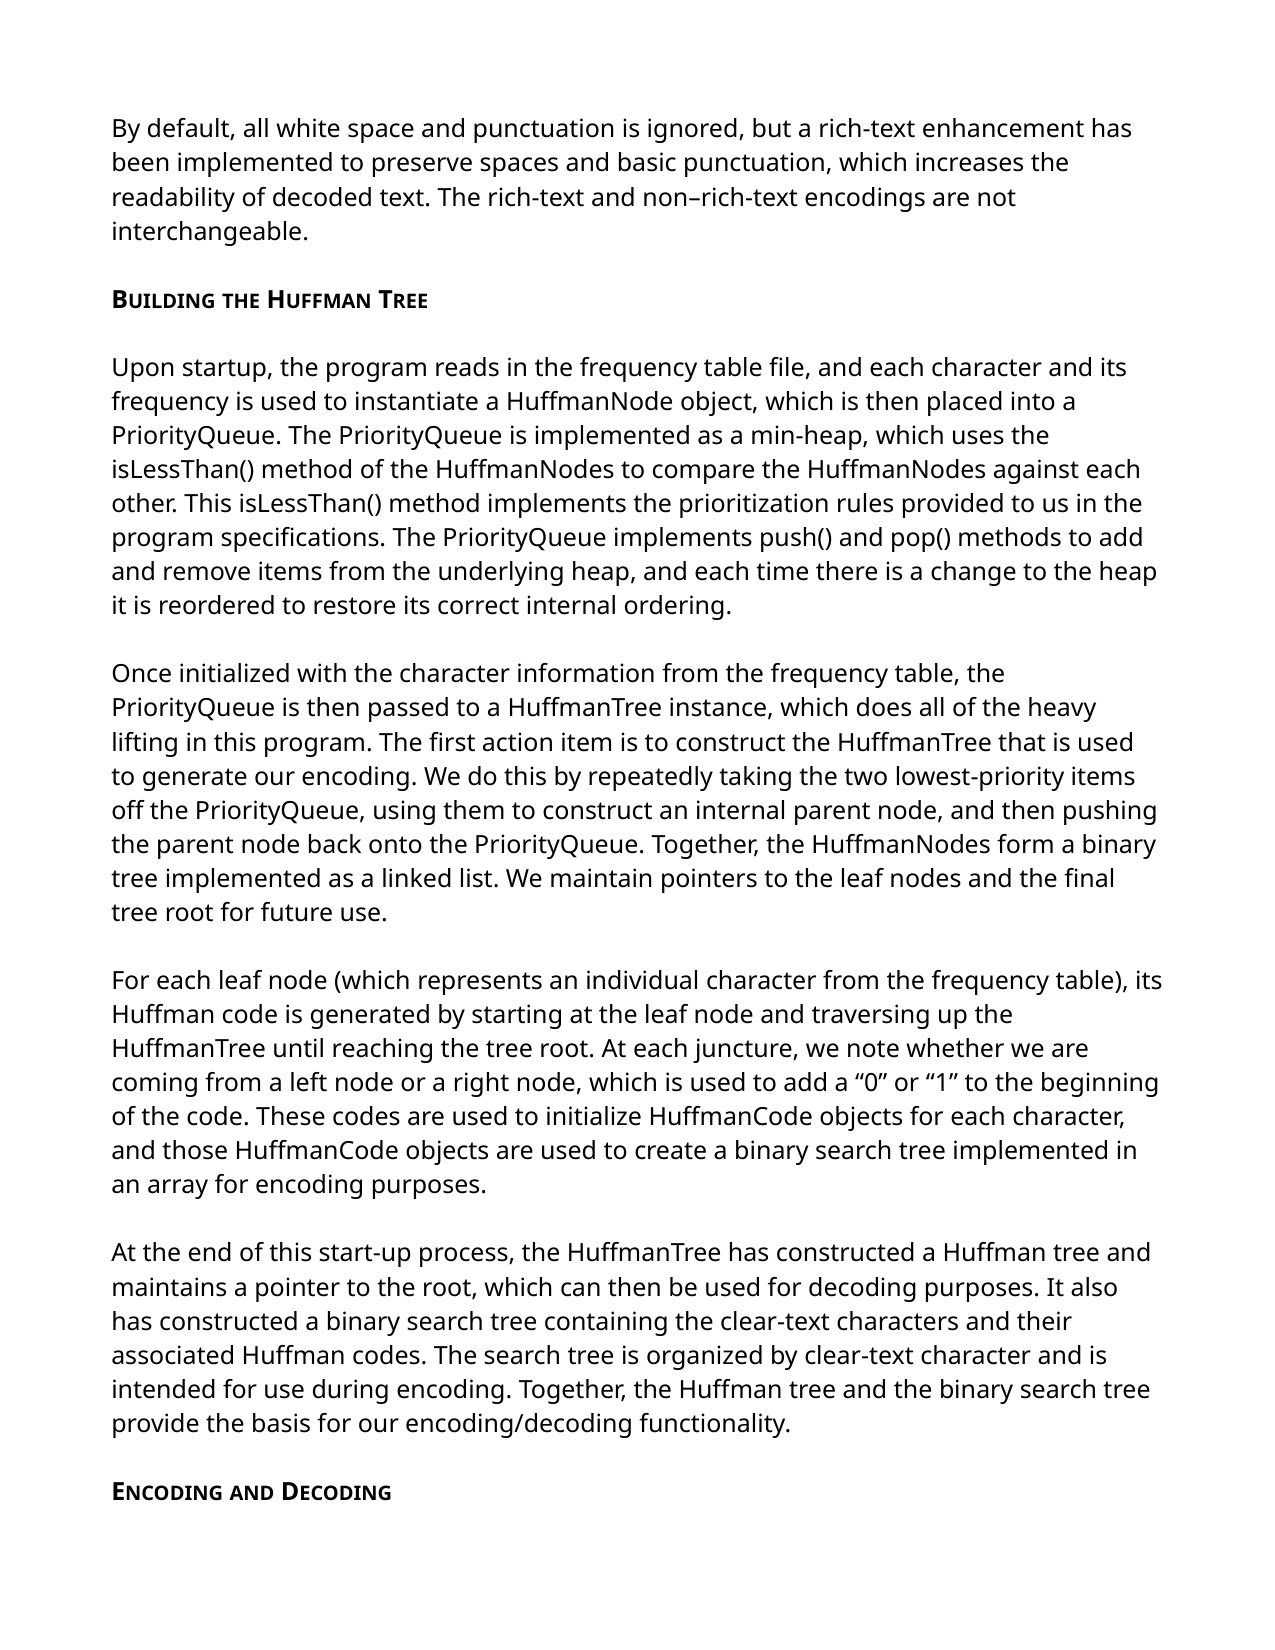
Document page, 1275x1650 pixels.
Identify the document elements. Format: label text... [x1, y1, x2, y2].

text By default, all white space and punctuation is ignored, but a rich-text enhancement has been implemented to preserve spaces and basic punctuation, which increases the readability of decoded text. The rich-text and non–rich-text encodings are not interchangeable. [111, 111, 1164, 247]
text At the end of this start-up process, the HuffmanTree has constructed a Huffman tree and maintains a pointer to the root, which can then be used for decoding purposes. It also has constructed a binary search tree containing the clear-text characters and their associated Huffman codes. The search tree is organized by clear-text character and is intended for use during encoding. Together, the Huffman tree and the binary search tree provide the basis for our encoding/decoding functionality. [111, 1235, 1164, 1439]
text Building the Huffman Tree [111, 281, 1164, 315]
text For each leaf node (which represents an individual character from the frequency table), its Huffman code is generated by starting at the leaf node and traversing up the HuffmanTree until reaching the tree root. At each juncture, we note whether we are coming from a left node or a right node, which is used to add a “0” or “1” to the beginning of the code. These codes are used to initialize HuffmanCode objects for each character, and those HuffmanCode objects are used to create a binary search tree implemented in an array for encoding purposes. [111, 963, 1164, 1201]
text Encoding and Decoding [111, 1473, 1164, 1508]
text Once initialized with the character information from the frequency table, the PriorityQueue is then passed to a HuffmanTree instance, which does all of the heavy lifting in this program. The first action item is to construct the HuffmanTree that is used to generate our encoding. We do this by repeatedly taking the two lowest-priority items off the PriorityQueue, using them to construct an internal parent node, and then pushing the parent node back onto the PriorityQueue. Together, the HuffmanNodes form a binary tree implemented as a linked list. We maintain pointers to the leaf nodes and the final tree root for future use. [111, 656, 1164, 928]
text Upon startup, the program reads in the frequency table file, and each character and its frequency is used to instantiate a HuffmanNode object, which is then placed into a PriorityQueue. The PriorityQueue is implemented as a min-heap, which uses the isLessThan() method of the HuffmanNodes to compare the HuffmanNodes against each other. This isLessThan() method implements the prioritization rules provided to us in the program specifications. The PriorityQueue implements push() and pop() methods to add and remove items from the underlying heap, and each time there is a change to the heap it is reordered to restore its correct internal ordering. [111, 349, 1164, 622]
